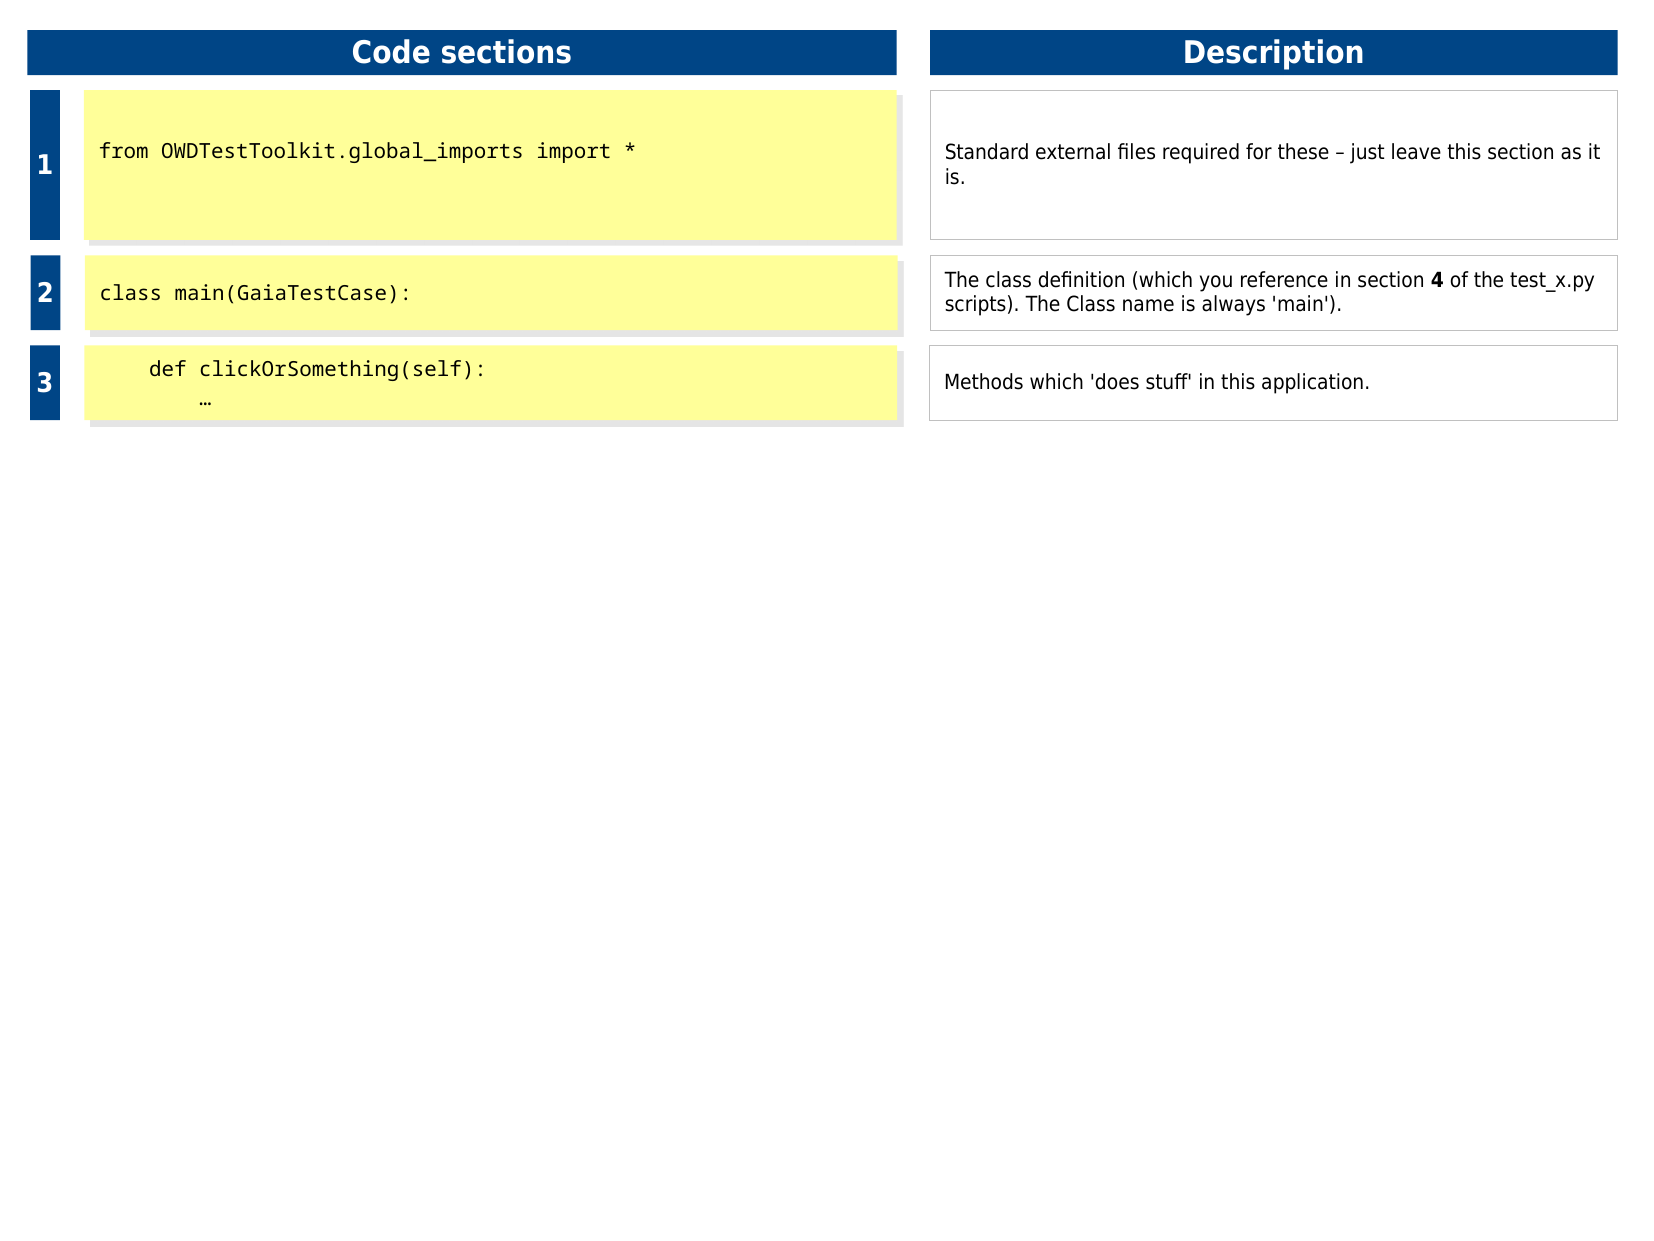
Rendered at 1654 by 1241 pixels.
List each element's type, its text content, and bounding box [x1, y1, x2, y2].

text_box Standard external files required for these – just leave this section as it is. [930, 90, 1618, 240]
text_box Methods which 'does stuff' in this application. [929, 345, 1618, 421]
text_box 2 [30, 255, 61, 331]
text_box The class definition (which you reference in section 4 of the test_x.py scripts). The Class name is always 'main'). [930, 255, 1618, 331]
text_box Code sections [27, 30, 897, 76]
text_box def clickOrSomething(self): … [84, 345, 898, 421]
text_box 3 [30, 345, 60, 421]
text_box 1 [30, 90, 60, 240]
text_box class main(GaiaTestCase): [84, 255, 898, 331]
text_box from OWDTestToolkit.global_imports import * [83, 90, 897, 240]
text_box Description [930, 30, 1618, 76]
